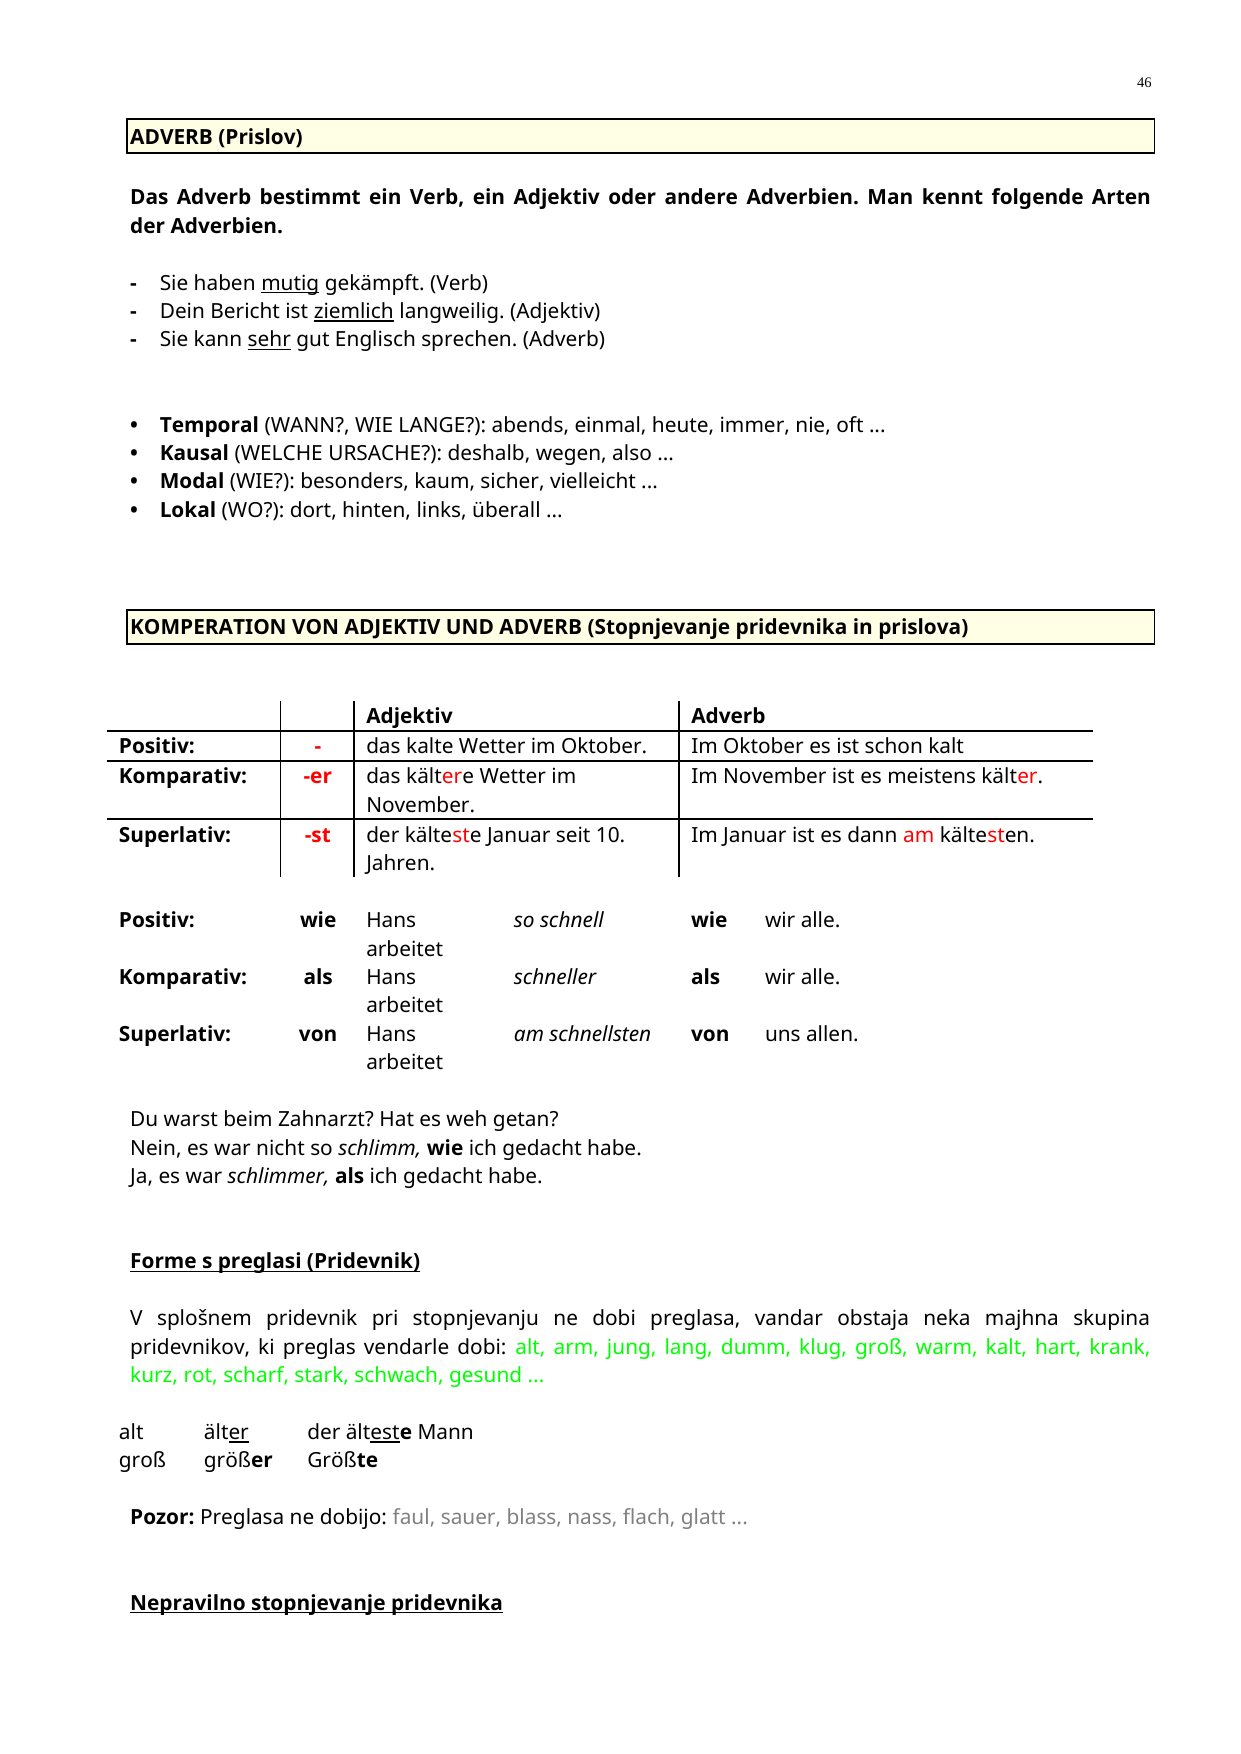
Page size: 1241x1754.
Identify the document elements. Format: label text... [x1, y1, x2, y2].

text - Dein Bericht ist ziemlich langweilig. (Adjektiv) [130, 296, 1152, 324]
table_header wir alle. [754, 905, 1093, 962]
table_cell Im Januar ist es dann am kältesten. [680, 820, 1092, 877]
table_cell Im Oktober es ist schon kalt [680, 732, 1092, 760]
table_header [107, 701, 280, 730]
text Nein, es war nicht so schlimm, wie ich gedacht habe. [130, 1133, 1152, 1161]
table_cell der kälteste Januar seit 10. Jahren. [355, 820, 678, 877]
table_cell Hans arbeitet [355, 1019, 502, 1076]
table_cell schneller [503, 962, 679, 1019]
table_cell das kalte Wetter im Oktober. [355, 732, 678, 760]
table_cell als [281, 962, 355, 1019]
text - Sie kann sehr gut Englisch sprechen. (Adverb) [130, 324, 1152, 353]
table_cell Positiv: [107, 732, 280, 760]
table_cell groß [108, 1446, 192, 1474]
table_header so schnell [503, 905, 679, 962]
table_cell das kältere Wetter im November. [355, 762, 678, 818]
table_cell größer [193, 1446, 296, 1474]
table_cell Komparativ: [108, 962, 281, 1019]
table_cell -st [281, 820, 353, 877]
text Ja, es war schlimmer, als ich gedacht habe. [130, 1161, 1152, 1189]
table_cell von [281, 1019, 355, 1076]
table_cell als [680, 962, 753, 1019]
table_header wie [281, 905, 355, 962]
table_cell Superlativ: [107, 820, 280, 877]
text • Modal (WIE?): besonders, kaum, sicher, vielleicht ... [130, 467, 1152, 495]
table_header Adjektiv [355, 701, 678, 730]
text ADVERB (Prislov) [128, 120, 1154, 152]
text • Temporal (WANN?, WIE LANGE?): abends, einmal, heute, immer, nie, oft ... [130, 410, 1152, 438]
table_cell Komparativ: [107, 762, 280, 818]
table_header [281, 701, 353, 730]
table_cell Hans arbeitet [355, 962, 502, 1019]
table_cell - [281, 732, 353, 760]
table_header wie [680, 905, 753, 962]
text Pozor: Preglasa ne dobijo: faul, sauer, blass, nass, flach, glatt ... [130, 1502, 1152, 1531]
table_cell Im November ist es meistens kälter. [680, 762, 1092, 818]
text - Sie haben mutig gekämpft. (Verb) [130, 268, 1152, 296]
text KOMPERATION VON ADJEKTIV UND ADVERB (Stopnjevanje pridevnika in prislova) [128, 611, 1154, 643]
text • Kausal (WELCHE URSACHE?): deshalb, wegen, also ... [130, 438, 1152, 467]
table_header alt [108, 1417, 192, 1446]
text Nepravilno stopnjevanje pridevnika [130, 1588, 1152, 1616]
table_cell -er [281, 762, 353, 818]
table_cell Größte [296, 1446, 827, 1474]
table_cell uns allen. [754, 1019, 1093, 1076]
table_header Adverb [680, 701, 1092, 730]
table_header der älteste Mann [296, 1417, 827, 1446]
text V splošnem pridevnik pri stopnjevanju ne dobi preglasa, vandar obstaja neka majhna skupina pridevnikov, ki preglas vendarle dobi: alt, arm, jung, lang, dumm, klug, groß, warm, kalt, hart, krank, kurz, rot, scharf, stark, schwach, gesund ... [130, 1303, 1152, 1389]
table_cell wir alle. [754, 962, 1093, 1019]
table_header Positiv: [108, 905, 281, 962]
table_cell von [680, 1019, 753, 1076]
table_cell Superlativ: [108, 1019, 281, 1076]
text • Lokal (WO?): dort, hinten, links, überall ... [130, 495, 1152, 523]
table_header Hans arbeitet [355, 905, 502, 962]
text Du warst beim Zahnarzt? Hat es weh getan? [130, 1104, 1152, 1133]
table_header älter [193, 1417, 296, 1446]
text Forme s preglasi (Pridevnik) [130, 1246, 1152, 1275]
table_cell am schnellsten [503, 1019, 679, 1076]
text Das Adverb bestimmt ein Verb, ein Adjektiv oder andere Adverbien. Man kennt folgende Arten der Adverbien. [130, 182, 1152, 239]
